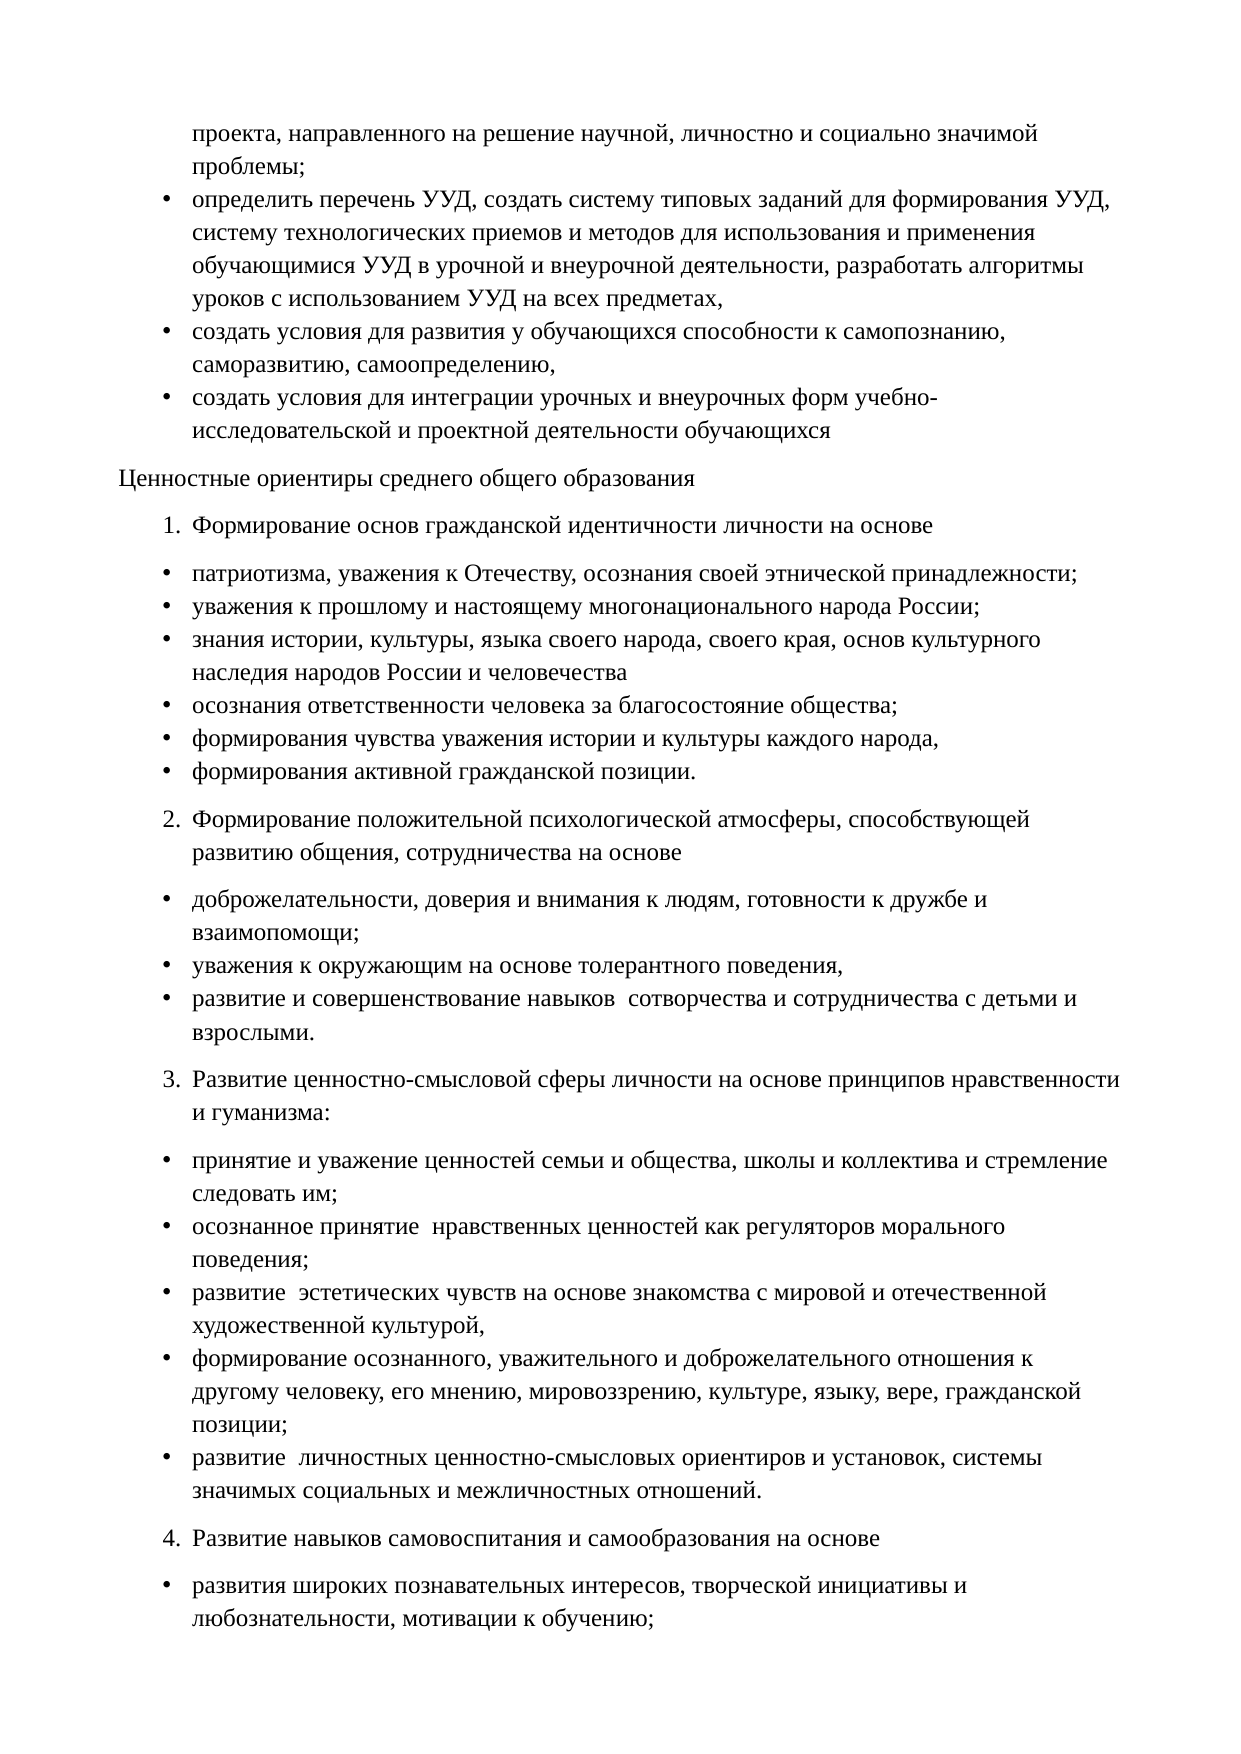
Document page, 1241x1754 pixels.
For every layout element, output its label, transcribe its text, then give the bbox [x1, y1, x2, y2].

list Развитие навыков самовоспитания и самообразования на основе [162, 1523, 1122, 1551]
list Развитие ценностно-смысловой сферы личности на основе принципов нравственности и гуманизма: [162, 1064, 1122, 1126]
list развитие эстетических чувств на основе знакомства с мировой и отечественной художественной культурой, [162, 1277, 1122, 1339]
list проекта, направленного на решение научной, личностно и социально значимой проблемы; [162, 118, 1122, 180]
list уважения к окружающим на основе толерантного поведения, [162, 951, 1122, 979]
list формирования активной гражданской позиции. [162, 756, 1122, 785]
list принятие и уважение ценностей семьи и общества, школы и коллектива и стремление следовать им; [162, 1145, 1122, 1207]
list создать условия для интеграции урочных и внеурочных форм учебно-исследовательской и проектной деятельности обучающихся [162, 382, 1122, 444]
list развития широких познавательных интересов, творческой инициативы и любознательности, мотивации к обучению; [162, 1570, 1122, 1632]
list формирования чувства уважения истории и культуры каждого народа, [162, 723, 1122, 752]
list Формирование положительной психологической атмосферы, способствующей развитию общения, сотрудничества на основе [162, 804, 1122, 866]
list осознания ответственности человека за благосостояние общества; [162, 690, 1122, 719]
list патриотизма, уважения к Отечеству, осознания своей этнической принадлежности; [162, 558, 1122, 587]
list осознанное принятие нравственных ценностей как регуляторов морального поведения; [162, 1211, 1122, 1273]
list знания истории, культуры, языка своего народа, своего края, основ культурного наследия народов России и человечества [162, 624, 1122, 686]
list создать условия для развития у обучающихся способности к самопознанию, саморазвитию, самоопределению, [162, 316, 1122, 378]
list развитие личностных ценностно-смысловых ориентиров и установок, системы значимых социальных и межличностных отношений. [162, 1442, 1122, 1504]
text Ценностные ориентиры среднего общего образования [118, 463, 1122, 492]
list уважения к прошлому и настоящему многонационального народа России; [162, 591, 1122, 620]
list доброжелательности, доверия и внимания к людям, готовности к дружбе и взаимопомощи; [162, 884, 1122, 946]
list формирование осознанного, уважительного и доброжелательного отношения к другому человеку, его мнению, мировоззрению, культуре, языку, вере, гражданской позиции; [162, 1343, 1122, 1438]
list Формирование основ гражданской идентичности личности на основе [162, 511, 1122, 539]
list определить перечень УУД, создать систему типовых заданий для формирования УУД, систему технологических приемов и методов для использования и применения обучающимися УУД в урочной и внеурочной деятельности, разработать алгоритмы уроков с использованием УУД на всех предметах, [162, 184, 1122, 312]
list развитие и совершенствование навыков сотворчества и сотрудничества с детьми и взрослыми. [162, 983, 1122, 1045]
